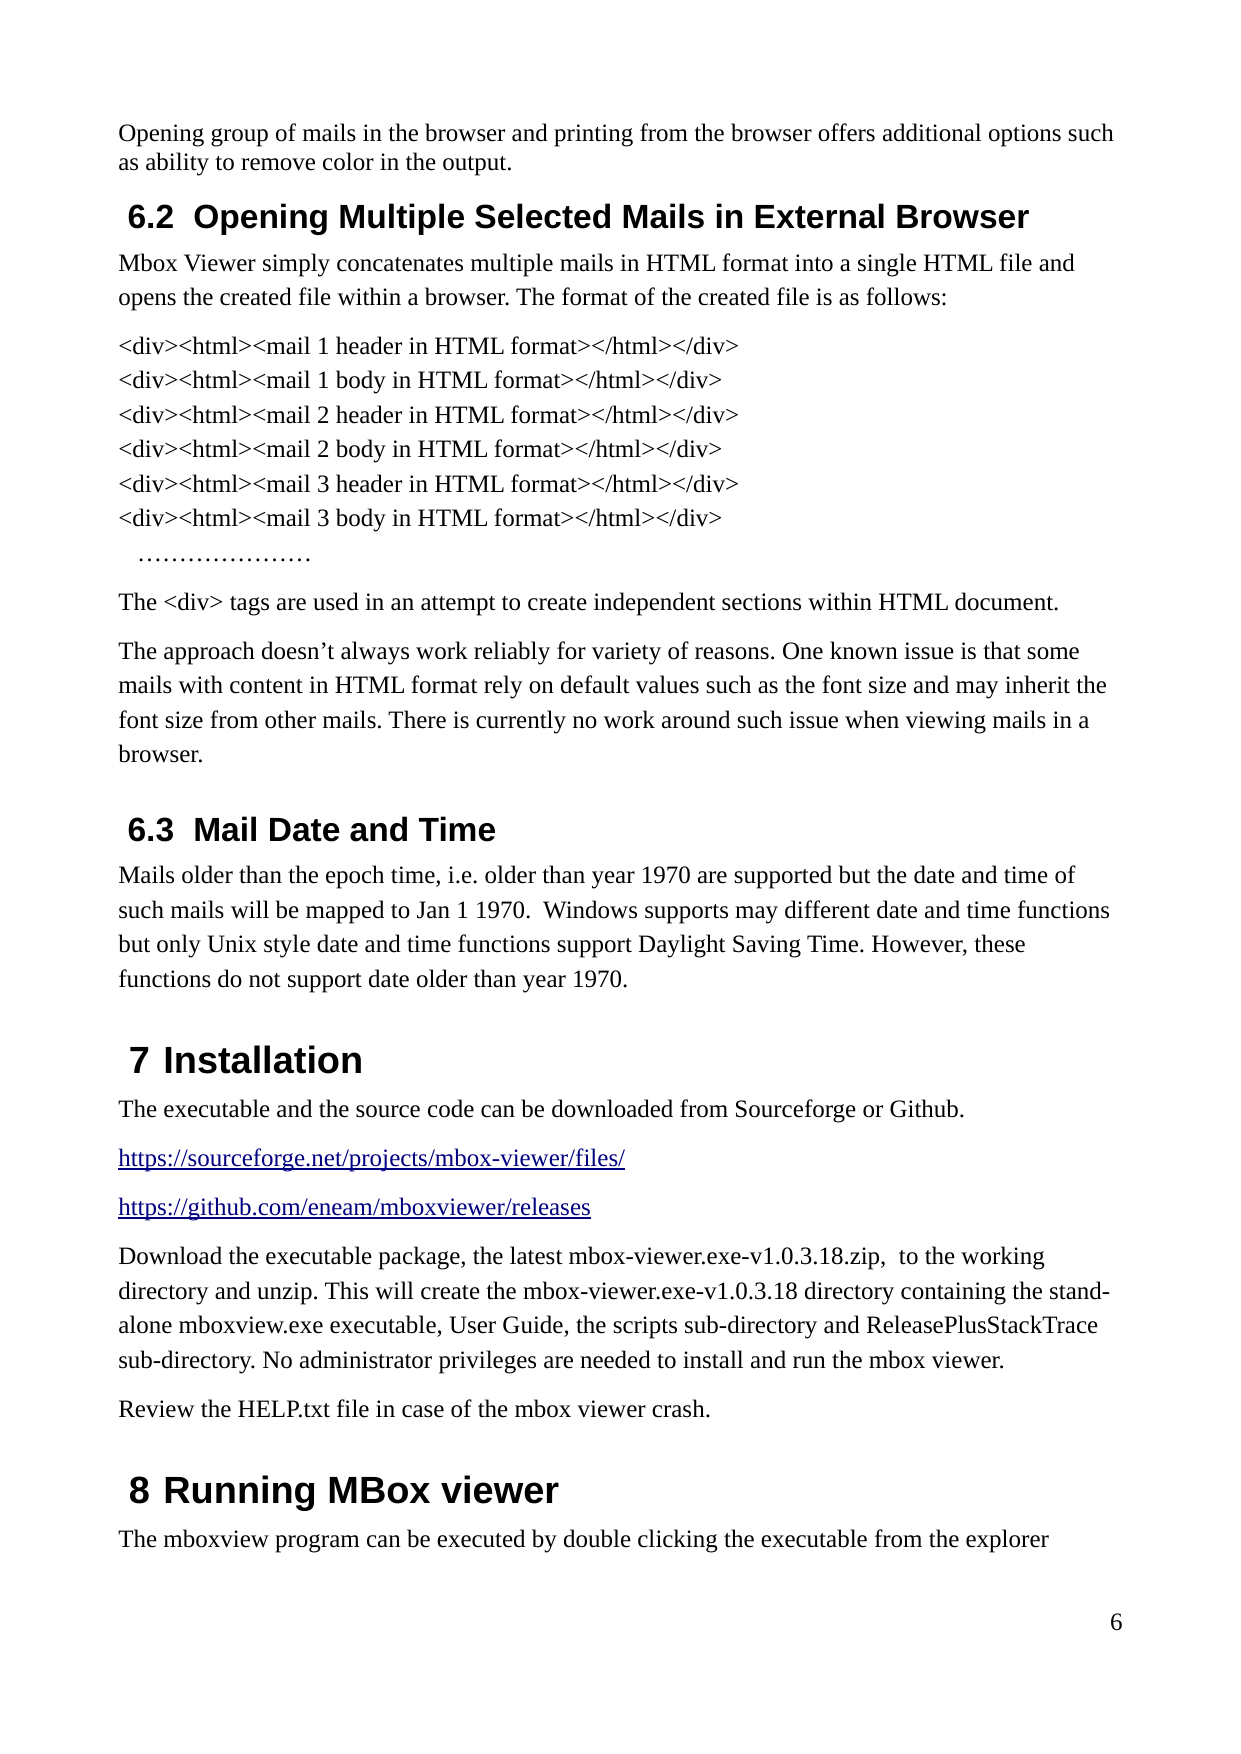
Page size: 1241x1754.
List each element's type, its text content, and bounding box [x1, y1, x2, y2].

text Review the HELP.txt file in case of the mbox viewer crash. [118, 1394, 1122, 1423]
text https://github.com/eneam/mboxviewer/releases [118, 1192, 1122, 1221]
text <div><html><mail 1 header in HTML format></html></div> <div><html><mail 1 body in HTML format></html></div> <div><html><mail 2 header in HTML format></html></div> <div><html><mail 2 body in HTML format></html></div> <div><html><mail 3 header in HTML format></html></div> <div><html><mail 3 body in HTML format></html></div> ………………… [118, 331, 1122, 567]
text Opening group of mails in the browser and printing from the browser offers additional options such as ability to remove color in the output. [118, 118, 1122, 176]
text Download the executable package, the latest mbox-viewer.exe-v1.0.3.18.zip, to the working directory and unzip. This will create the mbox-viewer.exe-v1.0.3.18 directory containing the stand-alone mboxview.exe executable, User Guide, the scripts sub-directory and ReleasePlusStackTrace sub-directory. No administrator privileges are needed to install and run the mbox viewer. [118, 1241, 1122, 1374]
text The approach doesn’t always work reliably for variety of reasons. One known issue is that some mails with content in HTML format rely on default values such as the font size and may inherit the font size from other mails. There is currently no work around such issue when viewing mails in a browser. [118, 636, 1122, 768]
subtitle Installation [118, 1038, 1122, 1082]
text The executable and the source code can be downloaded from Sourceforge or Github. [118, 1094, 1122, 1123]
subtitle Opening Multiple Selected Mails in External Browser [118, 196, 1122, 235]
text The <div> tags are used in an attempt to create independent sections within HTML document. [118, 587, 1122, 616]
subtitle Mail Date and Time [118, 809, 1122, 848]
text https://sourceforge.net/projects/mbox-viewer/files/ [118, 1143, 1122, 1172]
subtitle Running MBox viewer [118, 1468, 1122, 1512]
text Mbox Viewer simply concatenates multiple mails in HTML format into a single HTML file and opens the created file within a browser. The format of the created file is as follows: [118, 248, 1122, 311]
text The mboxview program can be executed by double clicking the executable from the explorer [118, 1524, 1122, 1553]
text Mails older than the epoch time, i.e. older than year 1970 are supported but the date and time of such mails will be mapped to Jan 1 1970. Windows supports may different date and time functions but only Unix style date and time functions support Daylight Saving Time. However, these functions do not support date older than year 1970. [118, 861, 1122, 993]
